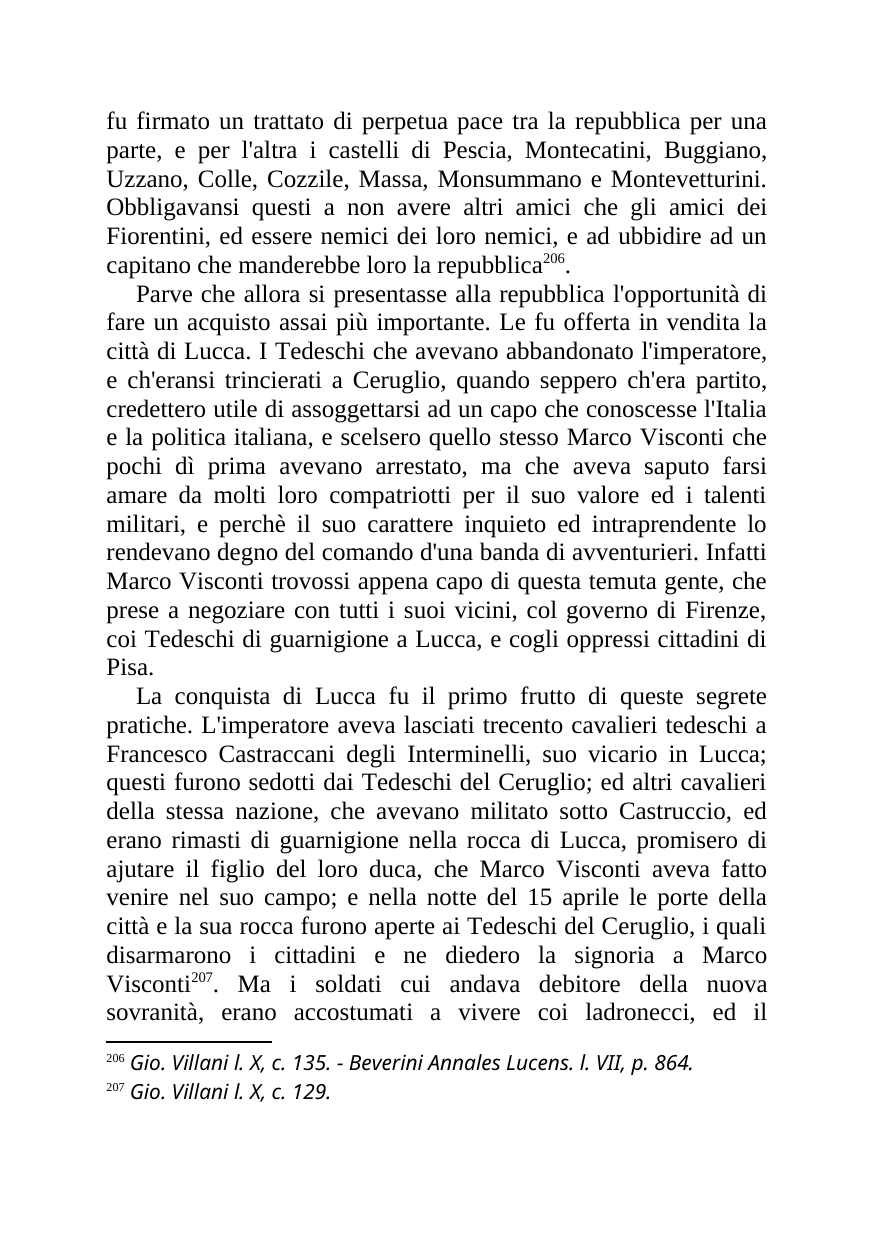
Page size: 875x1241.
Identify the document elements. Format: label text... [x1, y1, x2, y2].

text Gio. Villani l. X, c. 129. [106, 1077, 768, 1105]
text La conquista di Lucca fu il primo frutto di queste segrete pratiche. L'imperatore aveva lasciati trecento cavalieri tedeschi a Francesco Castraccani degli Interminelli, suo vicario in Lucca; questi furono sedotti dai Tedeschi del Ceruglio; ed altri cavalieri della stessa nazione, che avevano militato sotto Castruccio, ed erano rimasti di guarnigione nella rocca di Lucca, promisero di ajutare il figlio del loro duca, che Marco Visconti aveva fatto venire nel suo campo; e nella notte del 15 aprile le porte della città e la sua rocca furono aperte ai Tedeschi del Ceruglio, i quali disarmarono i cittadini e ne diedero la signoria a Marco Visconti. Ma i soldati cui andava debitore della nuova sovranità, erano accostumati a vivere coi ladronecci, ed il [106, 681, 768, 1026]
text Gio. Villani l. X, c. 135. - Beverini Annales Lucens. l. VII, p. 864. [106, 1048, 768, 1077]
text Parve che allora si presentasse alla repubblica l'opportunità di fare un acquisto assai più importante. Le fu offerta in vendita la città di Lucca. I Tedeschi che avevano abbandonato l'imperatore, e ch'eransi trincierati a Ceruglio, quando seppero ch'era partito, credettero utile di assoggettarsi ad un capo che conoscesse l'Italia e la politica italiana, e scelsero quello stesso Marco Visconti che pochi dì prima avevano arrestato, ma che aveva saputo farsi amare da molti loro compatriotti per il suo valore ed i talenti militari, e perchè il suo carattere inquieto ed intraprendente lo rendevano degno del comando d'una banda di avventurieri. Infatti Marco Visconti trovossi appena capo di questa temuta gente, che prese a negoziare con tutti i suoi vicini, col governo di Firenze, coi Tedeschi di guarnigione a Lucca, e cogli oppressi cittadini di Pisa. [106, 279, 768, 681]
text fu firmato un trattato di perpetua pace tra la repubblica per una parte, e per l'altra i castelli di Pescia, Montecatini, Buggiano, Uzzano, Colle, Cozzile, Massa, Monsummano e Montevetturini. Obbligavansi questi a non avere altri amici che gli amici dei Fiorentini, ed essere nemici dei loro nemici, e ad ubbidire ad un capitano che manderebbe loro la repubblica. [106, 106, 768, 279]
